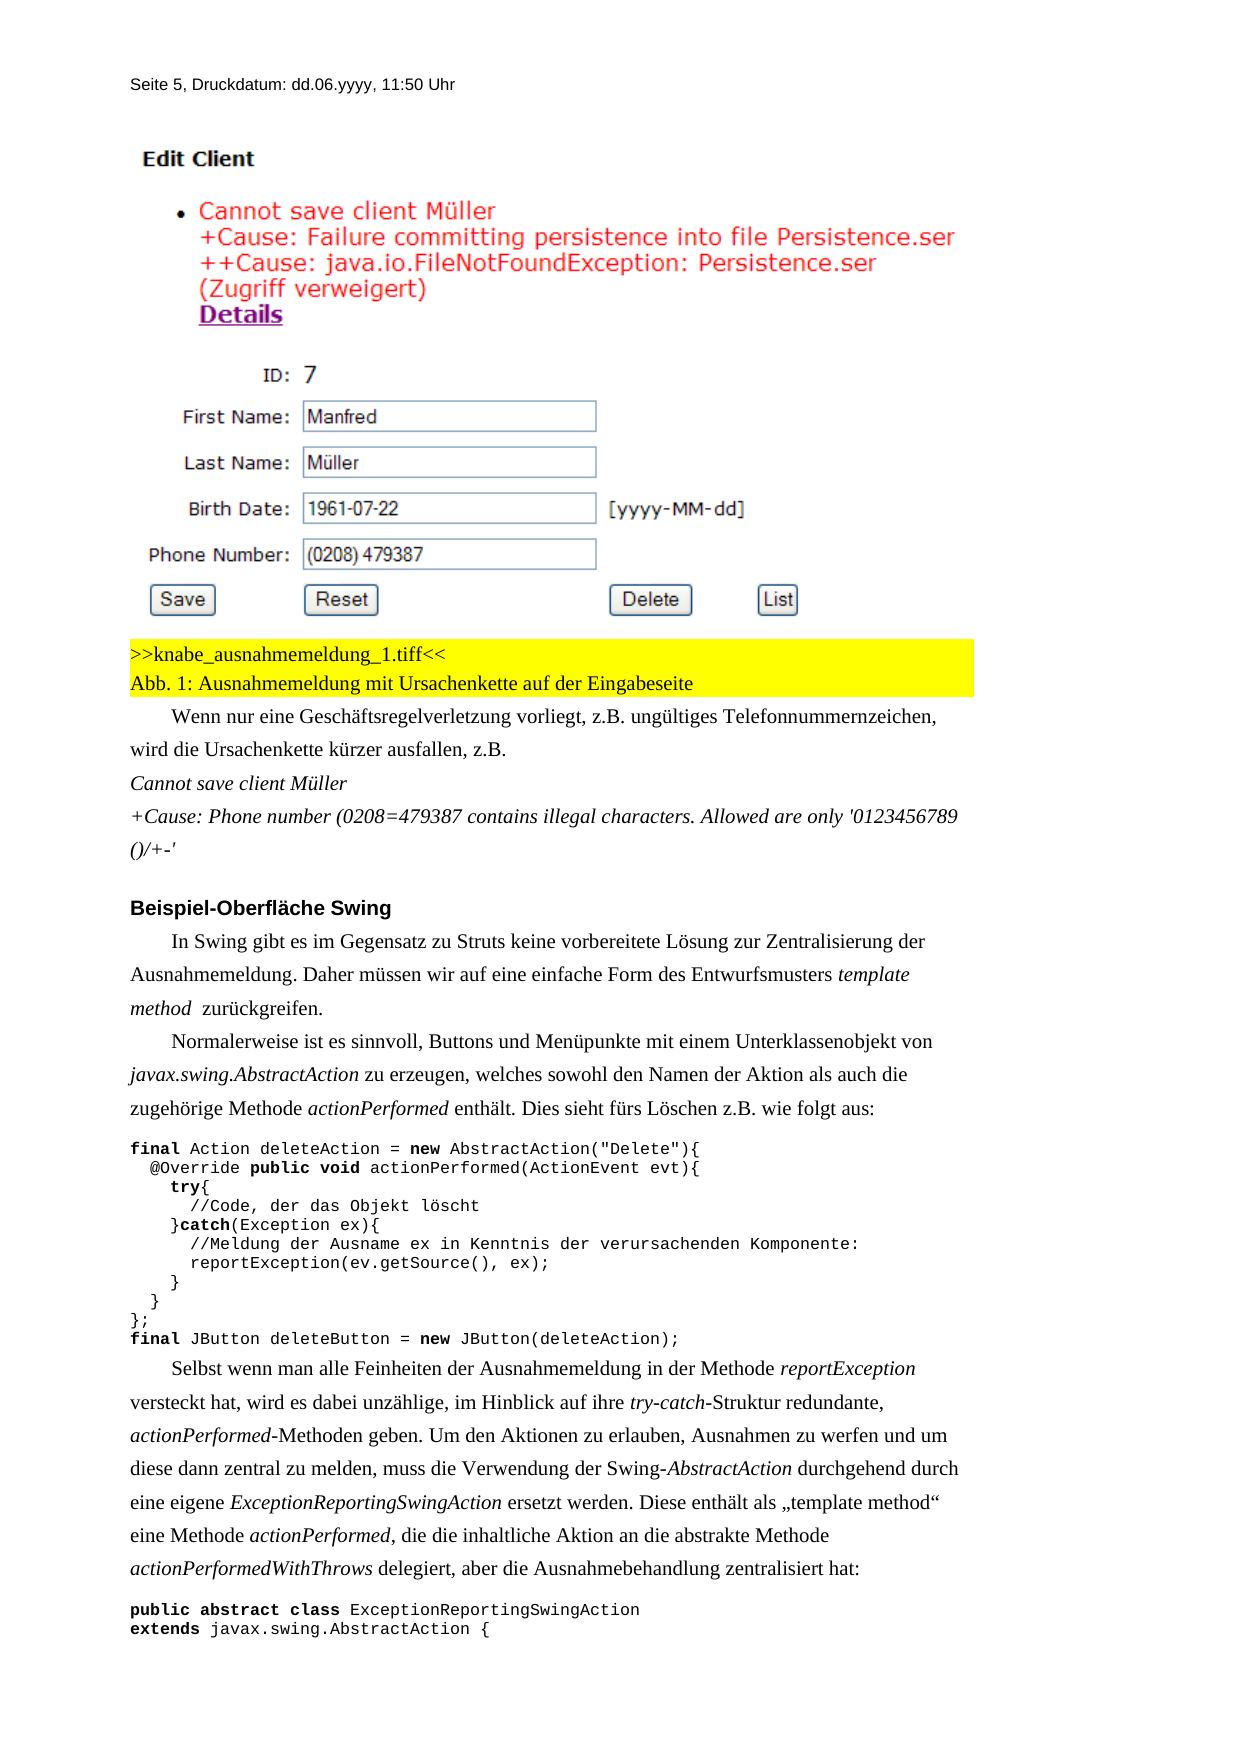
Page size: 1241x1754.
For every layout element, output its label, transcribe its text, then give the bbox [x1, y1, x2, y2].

text Abb. 1: Ausnahmemeldung mit Ursachenkette auf der Eingabeseite [130, 667, 974, 697]
text } [130, 1273, 974, 1292]
text @Override public void actionPerformed(ActionEvent evt){ [130, 1159, 974, 1178]
text In Swing gibt es im Gegensatz zu Struts keine vorbereitete Lösung zur Zentralisierung der Ausnahmemeldung. Daher müssen wir auf eine einfache Form des Entwurfsmusters template method zurückgreifen. [130, 922, 974, 1022]
text Beispiel-Oberfläche Swing [130, 888, 974, 922]
text }catch(Exception ex){ [130, 1216, 974, 1235]
text try{ [130, 1178, 974, 1197]
text }; [130, 1311, 974, 1330]
text Selbst wenn man alle Feinheiten der Ausnahmemeldung in der Methode reportException versteckt hat, wird es dabei unzählige, im Hinblick auf ihre try-catch-Struktur redundante, actionPerformed-Methoden geben. Um den Aktionen zu erlauben, Ausnahmen zu werfen und um diese dann zentral zu melden, muss die Verwendung der Swing-AbstractAction durchgehend durch eine eigene ExceptionReportingSwingAction ersetzt werden. Diese enthält als „template method“ eine Methode actionPerformed, die die inhaltliche Aktion an die abstrakte Methode actionPerformedWithThrows delegiert, aber die Ausnahmebehandlung zentralisiert hat: [130, 1349, 974, 1582]
text //Code, der das Objekt löscht [130, 1197, 974, 1216]
text //Meldung der Ausname ex in Kenntnis der verursachenden Komponente: [130, 1235, 974, 1254]
text public abstract class ExceptionReportingSwingAction extends javax.swing.AbstractAction { [130, 1601, 974, 1639]
text final JButton deleteButton = new JButton(deleteAction); [130, 1330, 974, 1349]
text final Action deleteAction = new AbstractAction("Delete"){ [130, 1141, 974, 1159]
text >>knabe_ausnahmemeldung_1.tiff<< [130, 639, 974, 667]
text } [130, 1292, 974, 1311]
text reportException(ev.getSource(), ex); [130, 1254, 974, 1273]
text Normalerweise ist es sinnvoll, Buttons und Menüpunkte mit einem Unterklassenobjekt von javax.swing.AbstractAction zu erzeugen, welches sowohl den Namen der Aktion als auch die zugehörige Methode actionPerformed enthält. Dies sieht fürs Löschen z.B. wie folgt aus: [130, 1022, 974, 1122]
text Wenn nur eine Geschäftsregelverletzung vorliegt, z.B. ungültiges Telefonnummernzeichen, wird die Ursachenkette kürzer ausfallen, z.B. Cannot save client Müller +Cause: Phone number (0208=479387 contains illegal characters. Allowed are only '0123456789 ()/+-' [130, 697, 974, 863]
